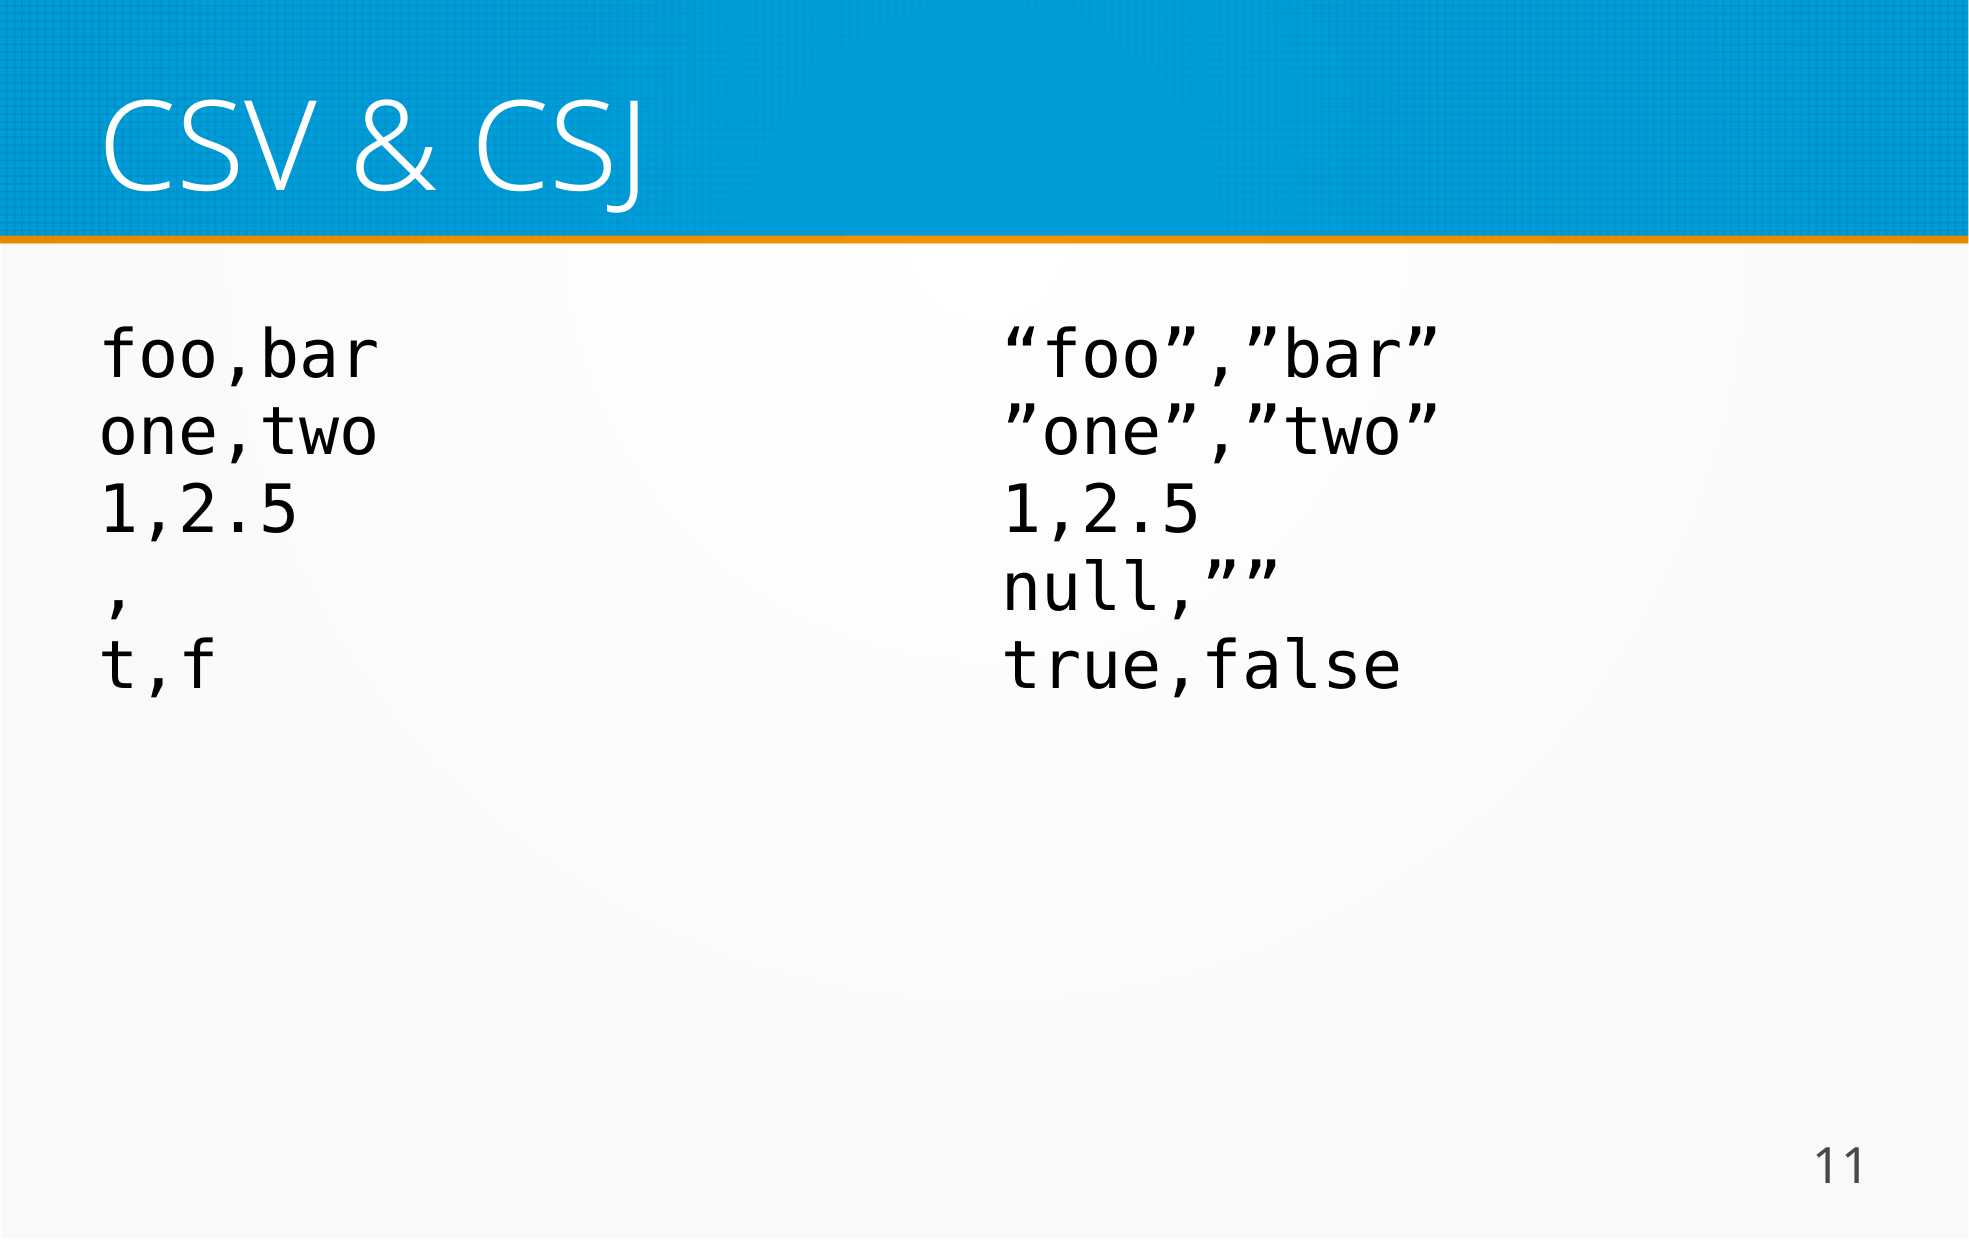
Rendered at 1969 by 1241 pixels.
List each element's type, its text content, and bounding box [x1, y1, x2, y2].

list foo,bar one,two 1,2.5 , t,f [98, 315, 958, 1081]
list “foo”,”bar” ”one”,”two” 1,2.5 null,”” true,false [1001, 315, 1861, 1081]
title CSV & CSJ [98, 19, 1870, 227]
picture [0, 236, 1969, 1241]
